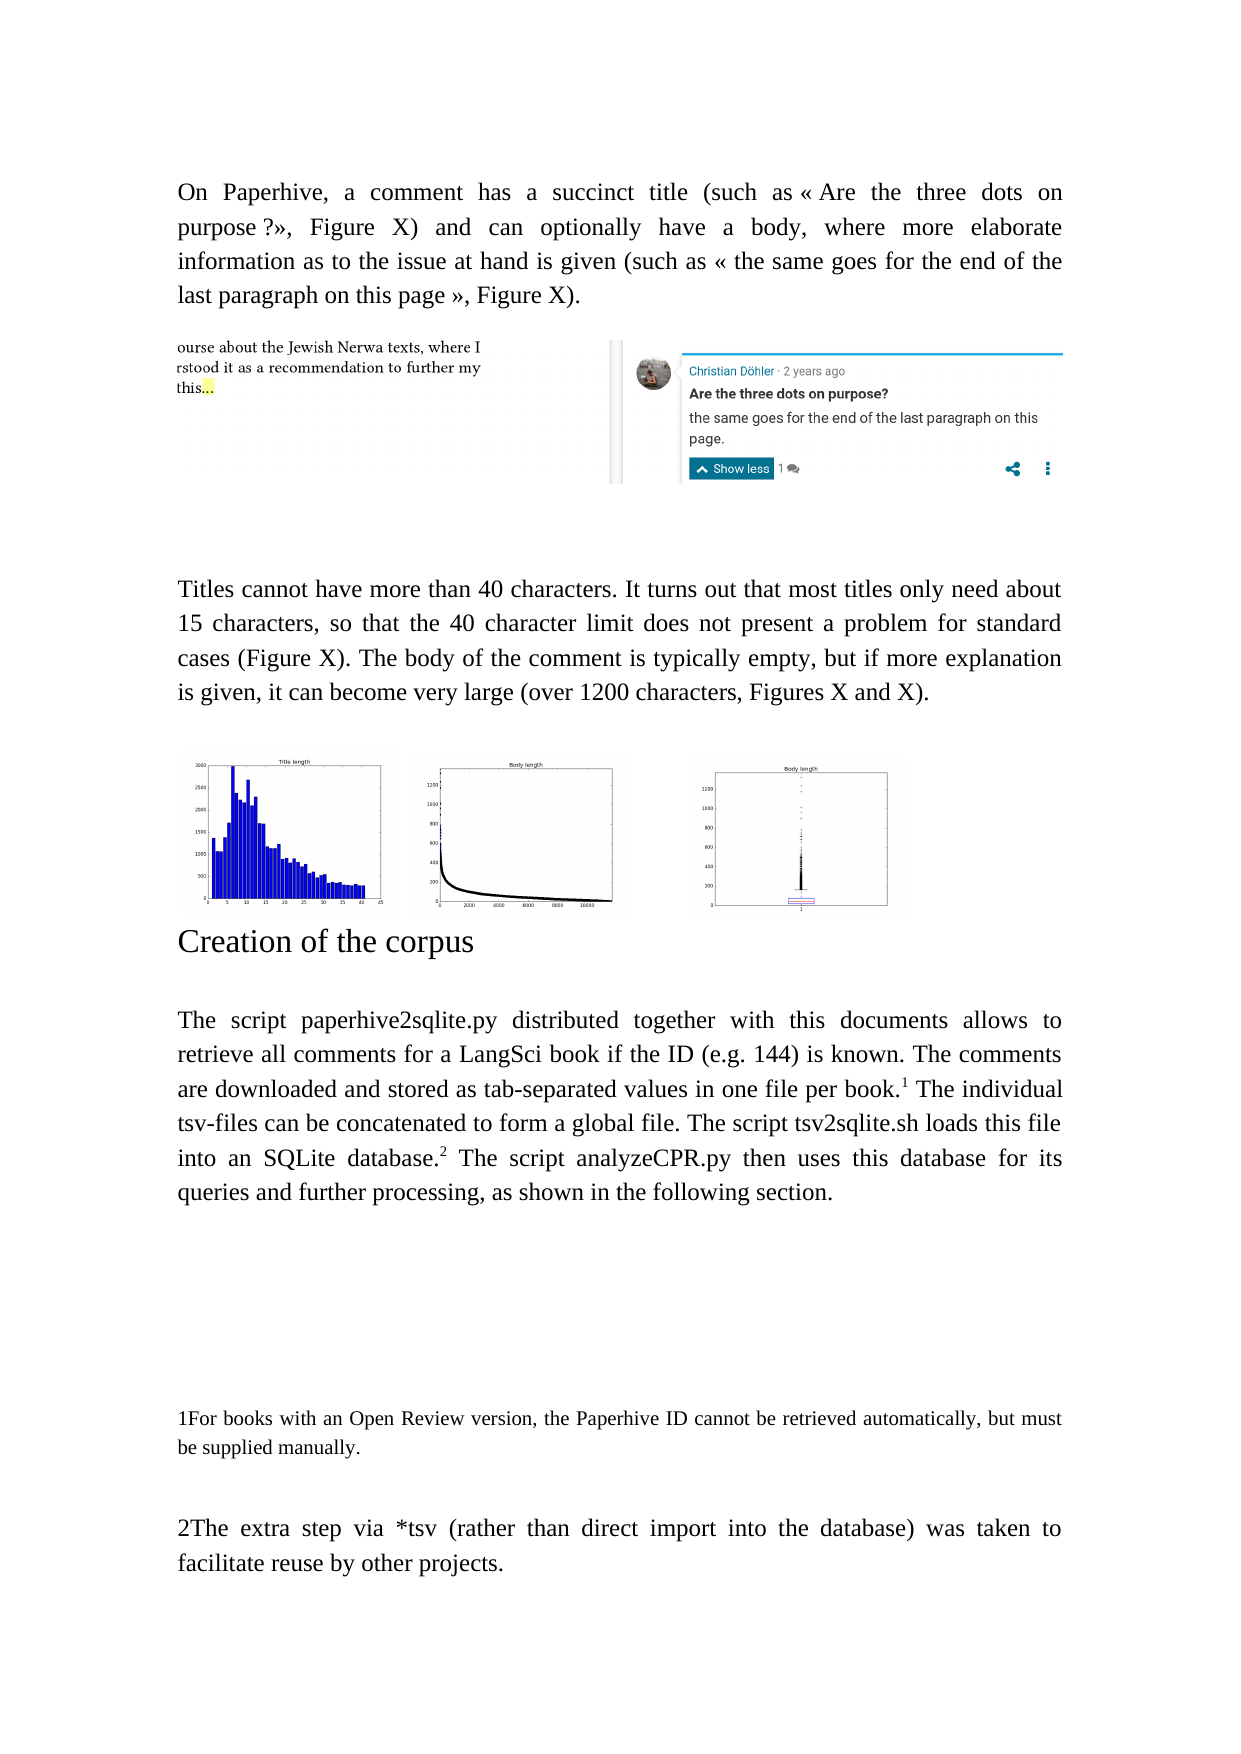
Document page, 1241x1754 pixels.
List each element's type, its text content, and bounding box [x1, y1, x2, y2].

text The script paperhive2sqlite.py distributed together with this documents allows to retrieve all comments for a LangSci book if the ID (e.g. 144) is known. The comments are downloaded and stored as tab-separated values in one file per book. The individual tsv-files can be concatenated to form a global file. The script tsv2sqlite.sh loads this file into an SQLite database. The script analyzeCPR.py then uses this database for its queries and further processing, as shown in the following section. [177, 1005, 1063, 1206]
picture [177, 340, 1063, 484]
subtitle Creation of the corpus [177, 922, 1028, 960]
text On Paperhive, a comment has a succinct title (such as « Are the three dots on purpose ?», Figure X) and can optionally have a body, where more elaborate information as to the issue at hand is given (such as « the same goes for the end of the last paragraph on this page », Figure X). [177, 177, 1063, 309]
picture [687, 756, 909, 922]
text Titles cannot have more than 40 characters. It turns out that most titles only need about 15 characters, so that the 40 character limit does not present a problem for standard cases (Figure X). The body of the comment is typically empty, but if more explanation is given, it can become very large (over 1200 characters, Figures X and X). [177, 574, 1063, 706]
text For books with an Open Review version, the Paperhive ID cannot be retrieved automatically, but must be supplied manually. [177, 1406, 1063, 1459]
picture [180, 749, 403, 915]
text The extra step via *tsv (rather than direct import into the database) was taken to facilitate reuse by other projects. [177, 1513, 1063, 1577]
picture [412, 752, 634, 918]
